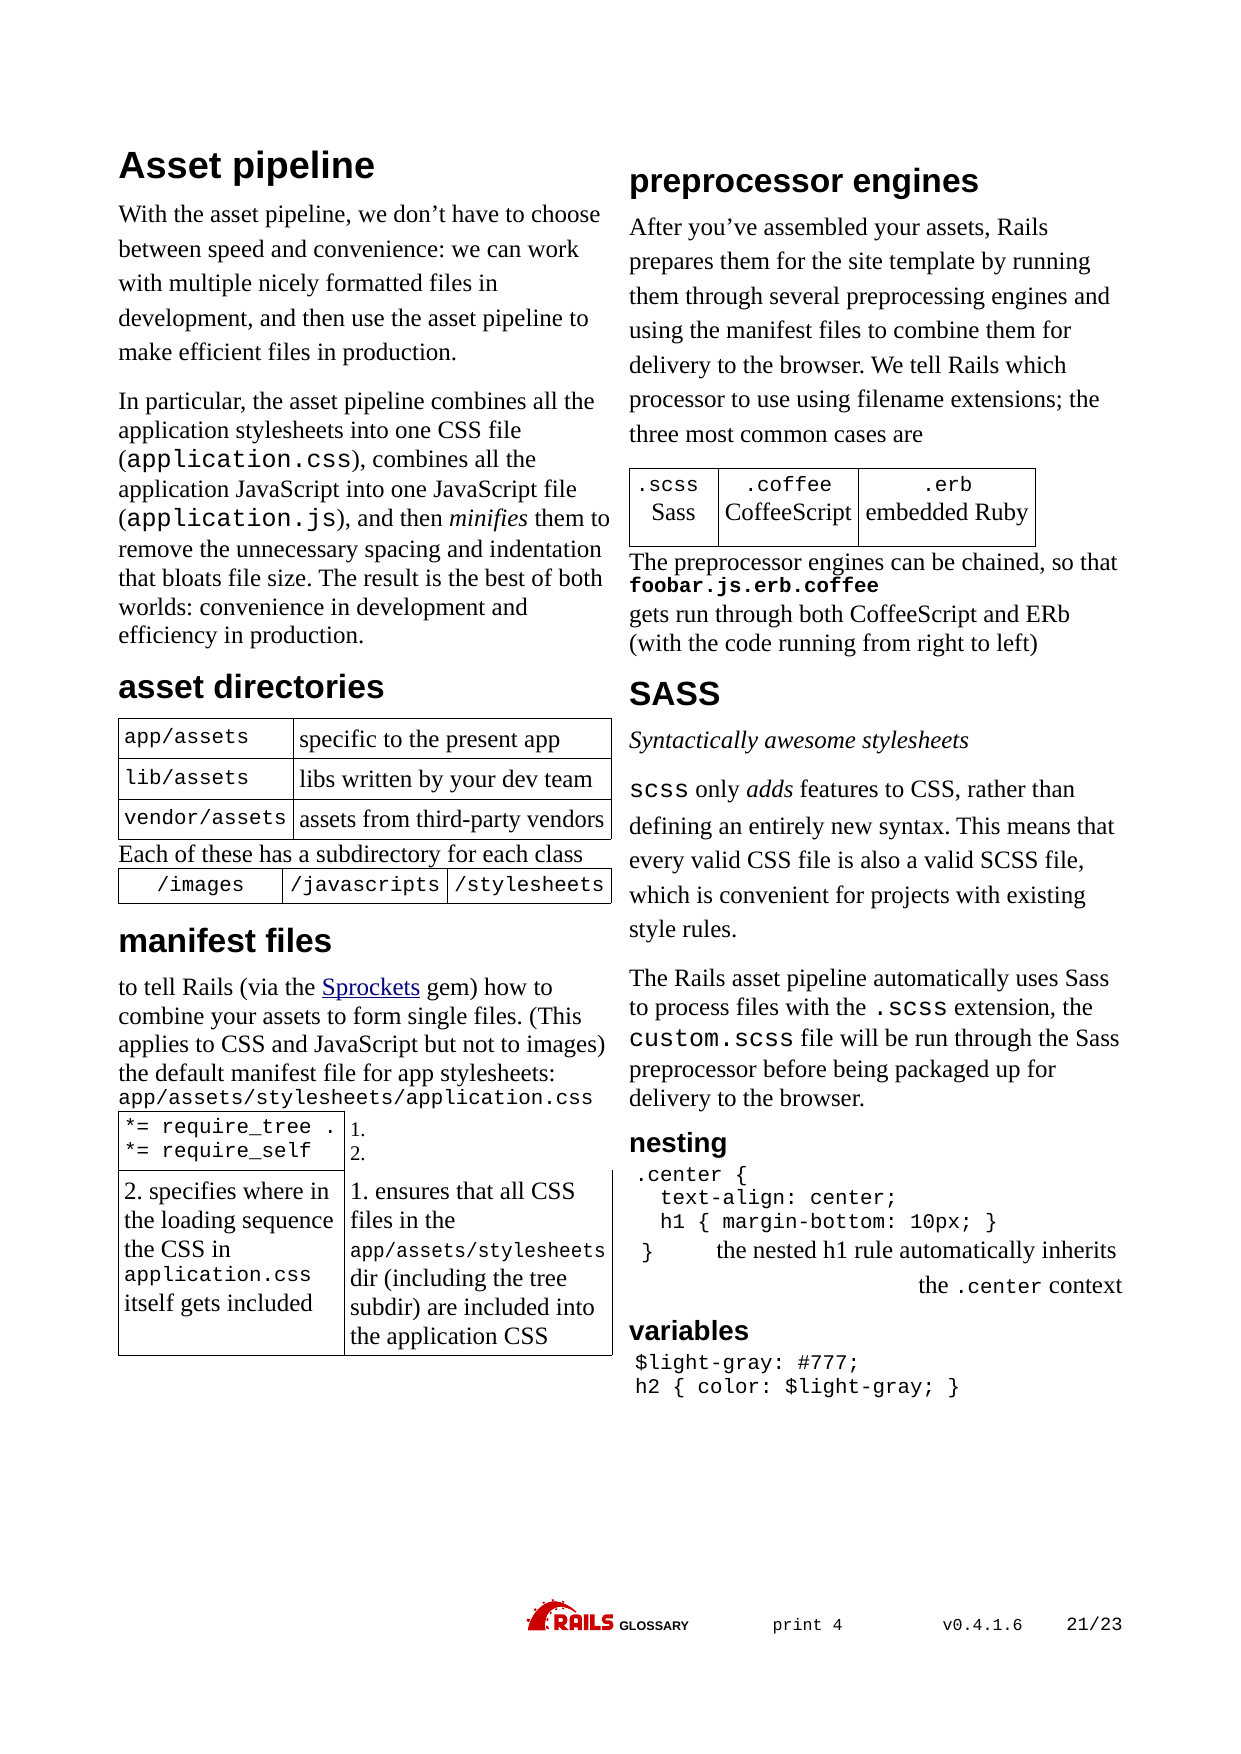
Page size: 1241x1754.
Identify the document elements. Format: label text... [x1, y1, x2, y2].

table_header /images [119, 869, 282, 903]
subtitle SASS [629, 674, 1122, 713]
table_header $light-gray: #777; h2 { color: $light-gray; } [629, 1346, 1122, 1405]
table_header .scss Sass [630, 469, 718, 546]
text scss only adds features to CSS, rather than defining an entirely new syntax. This means that every valid CSS file is also a valid SCSS file, which is convenient for projects with existing style rules. [629, 774, 1122, 943]
text In particular, the asset pipeline combines all the application stylesheets into one CSS file (application.css), combines all the application JavaScript into one JavaScript file (application.js), and then minifies them to remove the unnecessary spacing and indentation that bloats file size. The result is the best of both worlds: convenience in development and efficiency in production. [118, 386, 611, 649]
table_cell libs written by your dev team [294, 759, 611, 799]
text After you’ve assembled your assets, Rails prepares them for the site template by running them through several preprocessing engines and using the manifest files to combine them for delivery to the browser. We tell Rails which processor to use using filename extensions; the three most common cases are [629, 212, 1122, 448]
table_header *= require_tree . *= require_self [119, 1112, 344, 1170]
subtitle variables [629, 1314, 1122, 1346]
table_cell 1. ensures that all CSS files in the app/assets/stylesheets dir (including the tree subdir) are included into the application CSS [345, 1170, 612, 1355]
table_header app/assets [119, 719, 293, 758]
subtitle Asset pipeline [118, 143, 611, 187]
table_header .center { text-align: center; h1 { margin-bottom: 10px; } } the nested h1 rule automatically inherits [629, 1158, 1122, 1270]
table_cell vendor/assets [119, 800, 293, 839]
table_header /stylesheets [448, 869, 611, 903]
table_header .coffee CoffeeScript [719, 469, 858, 546]
table_header specific to the present app [294, 719, 611, 758]
text The preprocessor engines can be chained, so that [629, 547, 1122, 575]
table_header .erb embedded Ruby [859, 469, 1035, 546]
subtitle nesting [629, 1126, 1122, 1158]
text foobar.js.erb.coffee [629, 575, 1122, 599]
table_cell 2. specifies where in the loading sequence the CSS in application.css itself gets included [119, 1171, 344, 1355]
text to tell Rails (via the Sprockets gem) how to combine your assets to form single files. (This applies to CSS and JavaScript but not to images) [118, 972, 611, 1058]
text app/assets/stylesheets/application.css [118, 1087, 611, 1111]
table_cell assets from third-party vendors [294, 800, 611, 839]
subtitle preprocessor engines [629, 161, 1122, 199]
table_header /javascripts [283, 869, 447, 903]
table_header 1. 2. [345, 1111, 612, 1170]
text the default manifest file for app stylesheets: [118, 1058, 611, 1087]
subtitle manifest files [118, 921, 611, 959]
subtitle asset directories [118, 667, 611, 706]
text The Rails asset pipeline automatically uses Sass to process files with the .scss extension, the custom.scss file will be run through the Sass preprocessor before being packaged up for delivery to the browser. [629, 963, 1122, 1111]
text With the asset pipeline, we don’t have to choose between speed and convenience: we can work with multiple nicely formatted files in development, and then use the asset pipeline to make efficient files in production. [118, 199, 611, 366]
text gets run through both CoffeeScript and ERb (with the code running from right to left) [629, 599, 1122, 656]
text the .center context [629, 1270, 1122, 1299]
text Syntactically awesome stylesheets [629, 725, 1122, 754]
table_cell lib/assets [119, 759, 293, 799]
text Each of these has a subdirectory for each class [118, 840, 611, 868]
